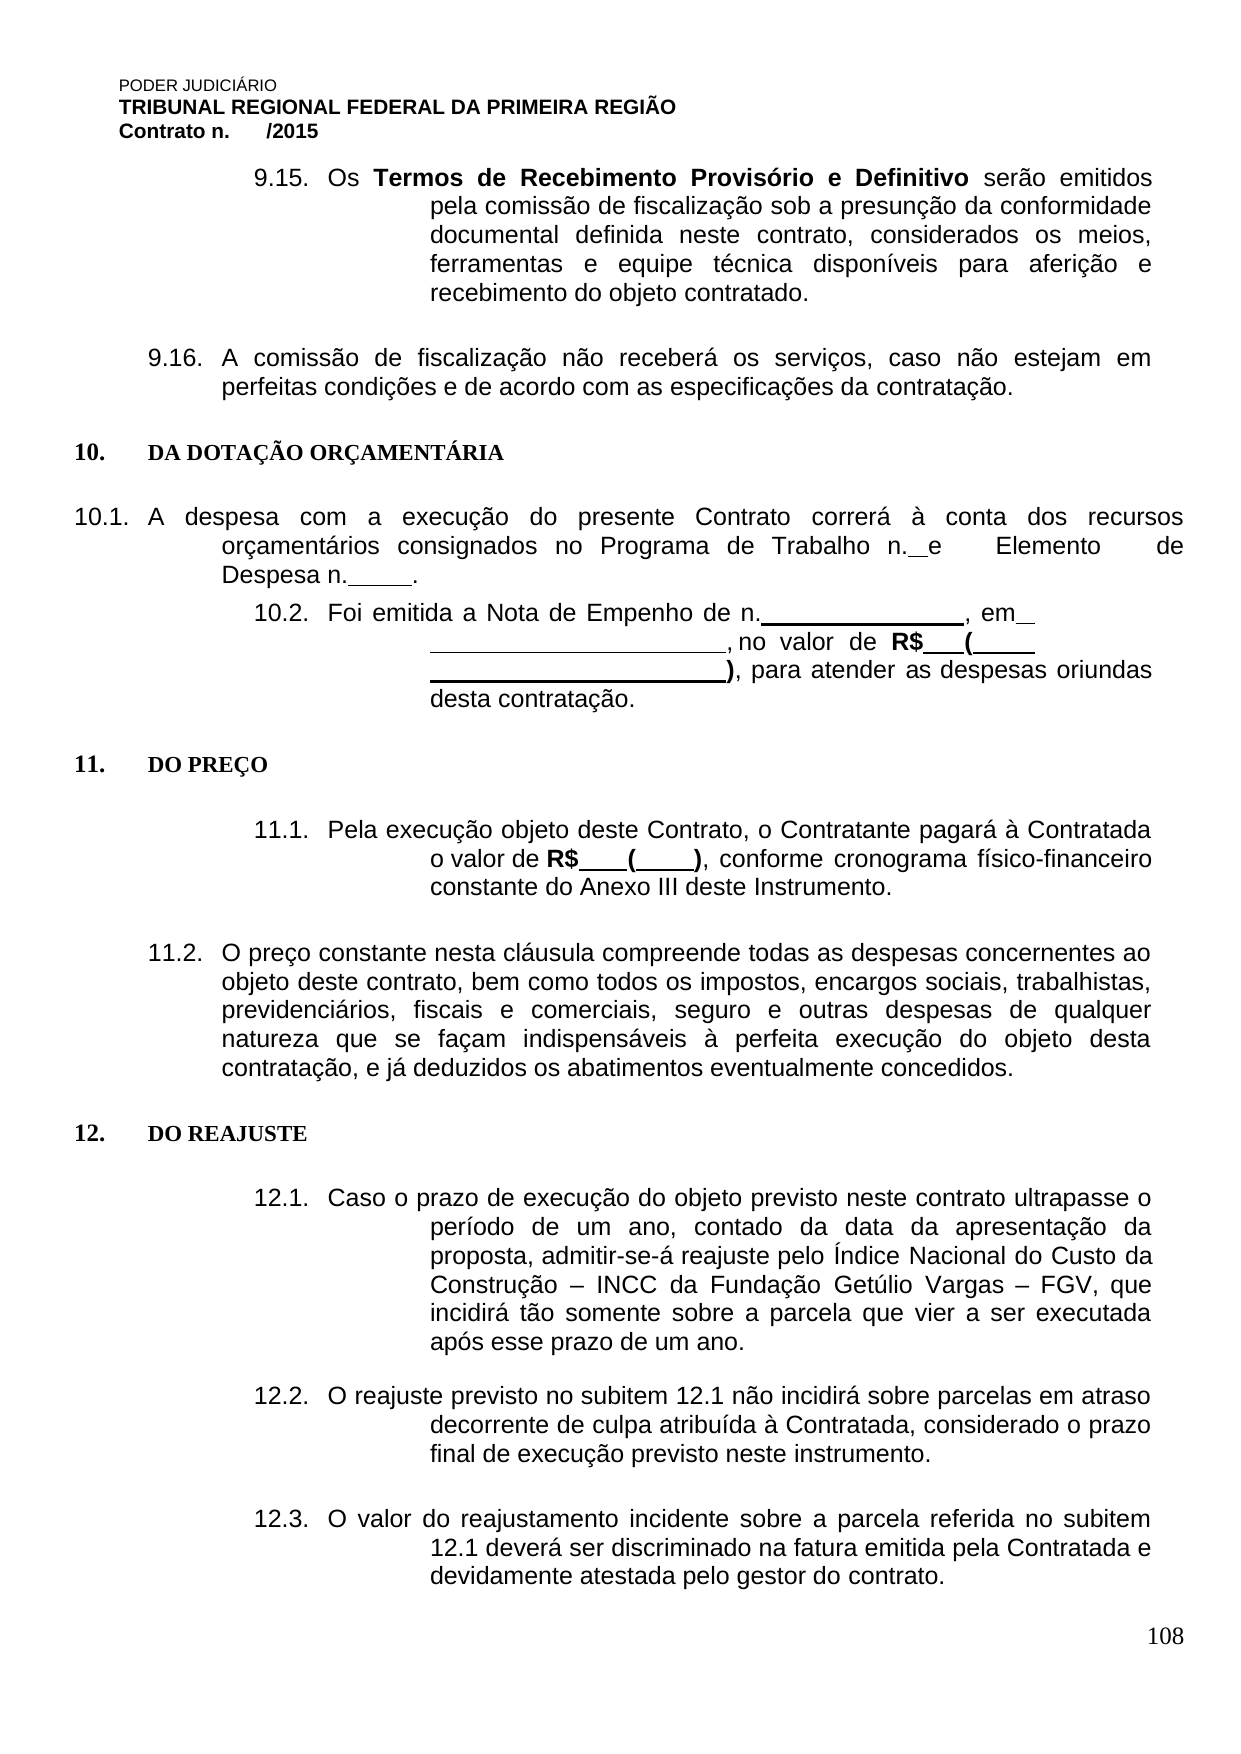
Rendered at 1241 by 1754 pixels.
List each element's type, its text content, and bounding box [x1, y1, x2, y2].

list DO PREÇO [74, 749, 1184, 778]
list A comissão de fiscalização não receberá os serviços, caso não estejam em perfeitas condições e de acordo com as especificações da contratação. [148, 343, 1152, 400]
list Foi emitida a Nota de Empenho de n. , em , no valor de R$ ( ), para atender as despesas oriundas desta contratação. [254, 598, 1153, 713]
list O reajuste previsto no subitem 12.1 não incidirá sobre parcelas em atraso decorrente de culpa atribuída à Contratada, considerado o prazo final de execução previsto neste instrumento. [254, 1381, 1153, 1467]
list O preço constante nesta cláusula compreende todas as despesas concernentes ao objeto deste contrato, bem como todos os impostos, encargos sociais, trabalhistas, previdenciários, fiscais e comerciais, seguro e outras despesas de qualquer natureza que se façam indispensáveis à perfeita execução do objeto desta contratação, e já deduzidos os abatimentos eventualmente concedidos. [148, 938, 1153, 1081]
list O valor do reajustamento incidente sobre a parcela referida no subitem 12.1 deverá ser discriminado na fatura emitida pela Contratada e devidamente atestada pelo gestor do contrato. [254, 1504, 1153, 1590]
list Caso o prazo de execução do objeto previsto neste contrato ultrapasse o período de um ano, contado da data da apresentação da proposta, admitir-se-á reajuste pelo Índice Nacional do Custo da Construção – INCC da Fundação Getúlio Vargas – FGV, que incidirá tão somente sobre a parcela que vier a ser executada após esse prazo de um ano. [254, 1183, 1153, 1356]
list Os Termos de Recebimento Provisório e Definitivo serão emitidos pela comissão de fiscalização sob a presunção da conformidade documental definida neste contrato, considerados os meios, ferramentas e equipe técnica disponíveis para aferição e recebimento do objeto contratado. [254, 162, 1153, 306]
list Pela execução objeto deste Contrato, o Contratante pagará à Contratada o valor de R$ ( ), conforme cronograma físico-financeiro constante do Anexo III deste Instrumento. [254, 815, 1153, 901]
list DO REAJUSTE [74, 1118, 1184, 1147]
list DA DOTAÇÃO ORÇAMENTÁRIA [74, 437, 1184, 466]
list A despesa com a execução do presente Contrato correrá à conta dos recursos orçamentários consignados no Programa de Trabalho n. e Elemento de Despesa n. . [74, 502, 1184, 588]
